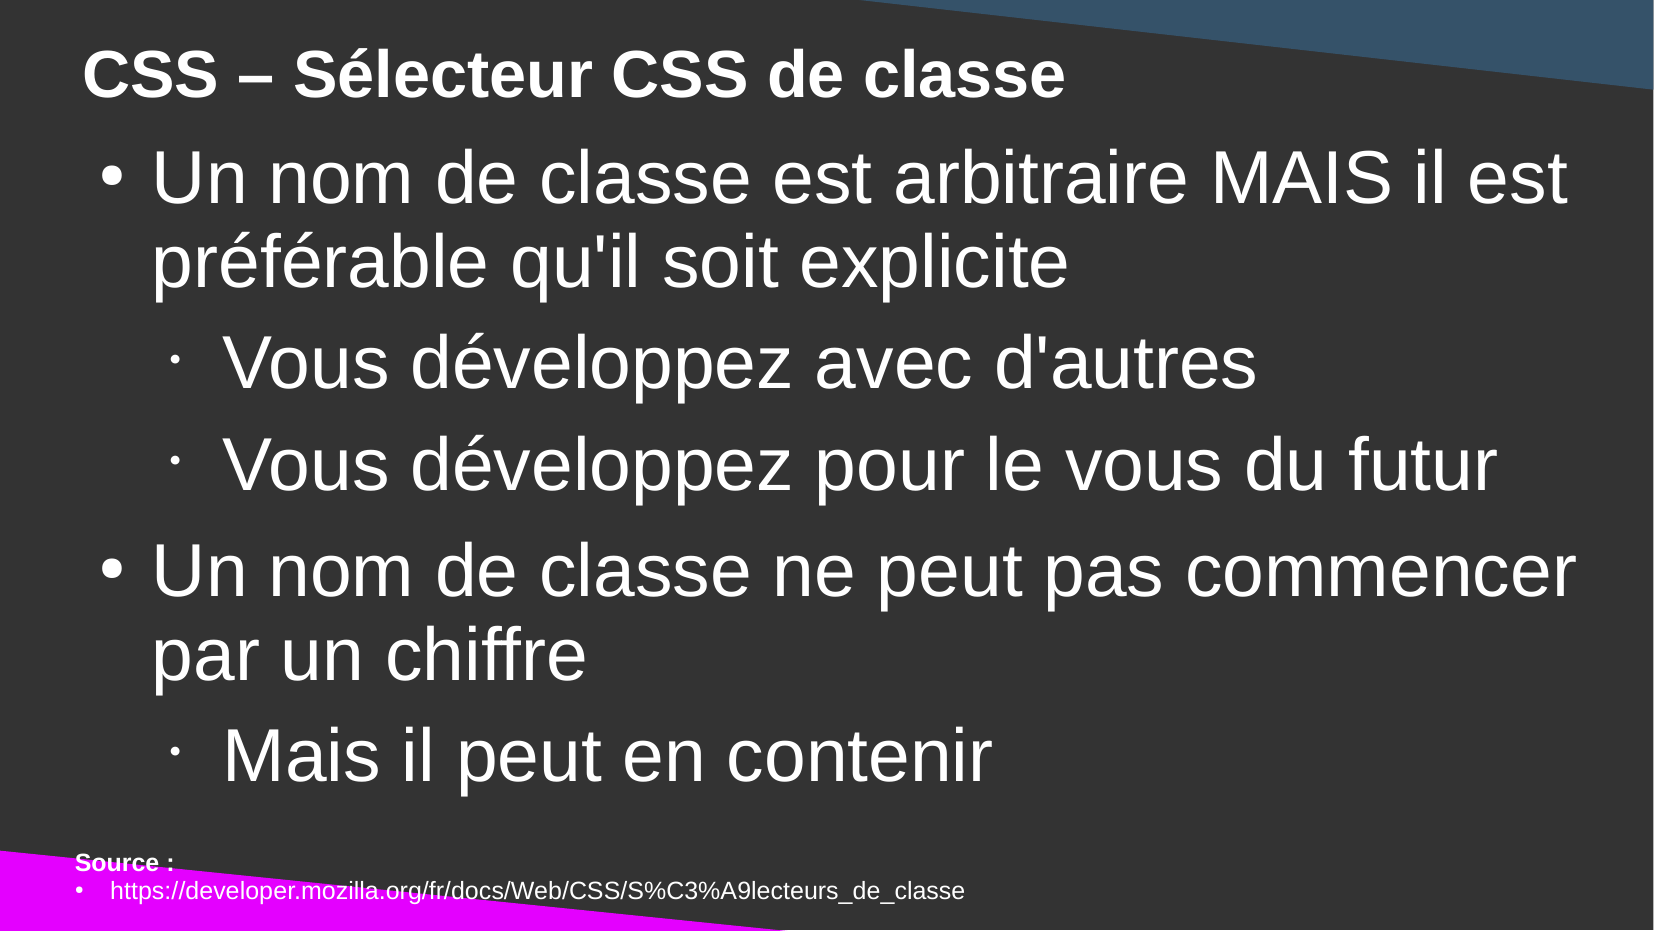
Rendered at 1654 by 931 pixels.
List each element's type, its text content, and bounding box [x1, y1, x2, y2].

text_box [859, 0, 1654, 90]
text_box Source : https://developer.mozilla.org/fr/docs/Web/CSS/S%C3%A9lecteurs_de_classe [60, 841, 1546, 913]
title CSS – Sélecteur CSS de classe [82, 37, 1571, 114]
list Un nom de classe est arbitraire MAIS il est préférable qu'il soit explicite Vous développez avec d'autres Vous développez pour le vous du futur Un nom de classe ne peut pas commencer par un chiffre Mais il peut en contenir [80, 135, 1605, 815]
text_box [0, 850, 788, 931]
